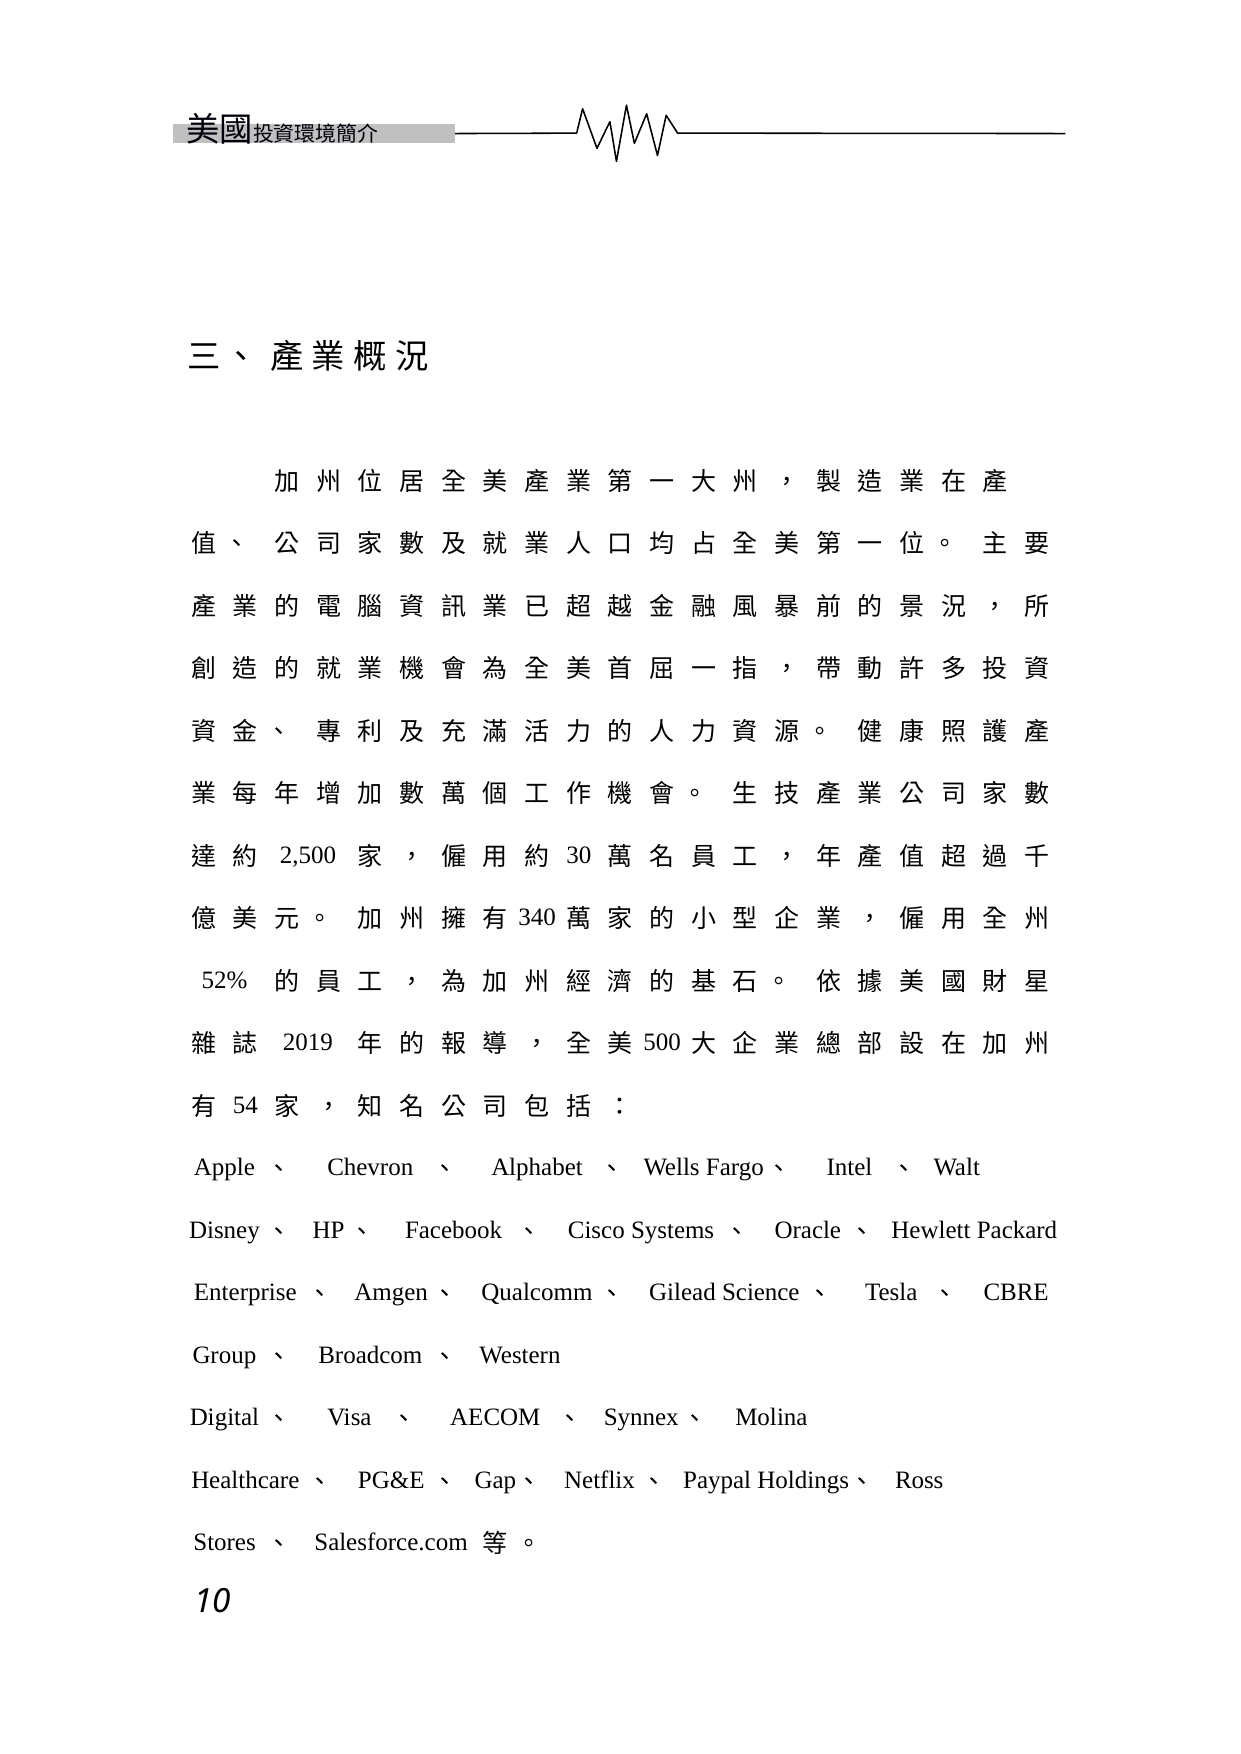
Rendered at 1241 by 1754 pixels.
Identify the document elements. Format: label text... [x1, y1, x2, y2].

text 三、產業概況 [183, 313, 1058, 375]
text 加州位居全美產業第一大州，製造業在產值、公司家數及就業人口均占全美第一位。主要產業的電腦資訊業已超越金融風暴前的景況，所創造的就業機會為全美首屈一指，帶動許多投資資金、專利及充滿活力的人力資源。健康照護產業每年增加數萬個工作機會。生技產業公司家數達約2,500家，僱用約30萬名員工，年產值超過千億美元。加州擁有340萬家的小型企業，僱用全州52%的員工，為加州經濟的基石。依據美國財星雜誌2019年的報導，全美500大企業總部設在加州有54家，知名公司包括：Apple、Chevron、Alphabet、Wells Fargo、Intel、Walt Disney、HP、Facebook、Cisco Systems、Oracle、Hewlett Packard Enterprise、Amgen、Qualcomm、Gilead Science、Tesla、CBRE Group、Broadcom、Western Digital、Visa、AECOM、Synnex、Molina Healthcare、PG&E、Gap、Netflix、Paypal Holdings、Ross Stores、Salesforce.com等。 [183, 438, 1058, 1563]
